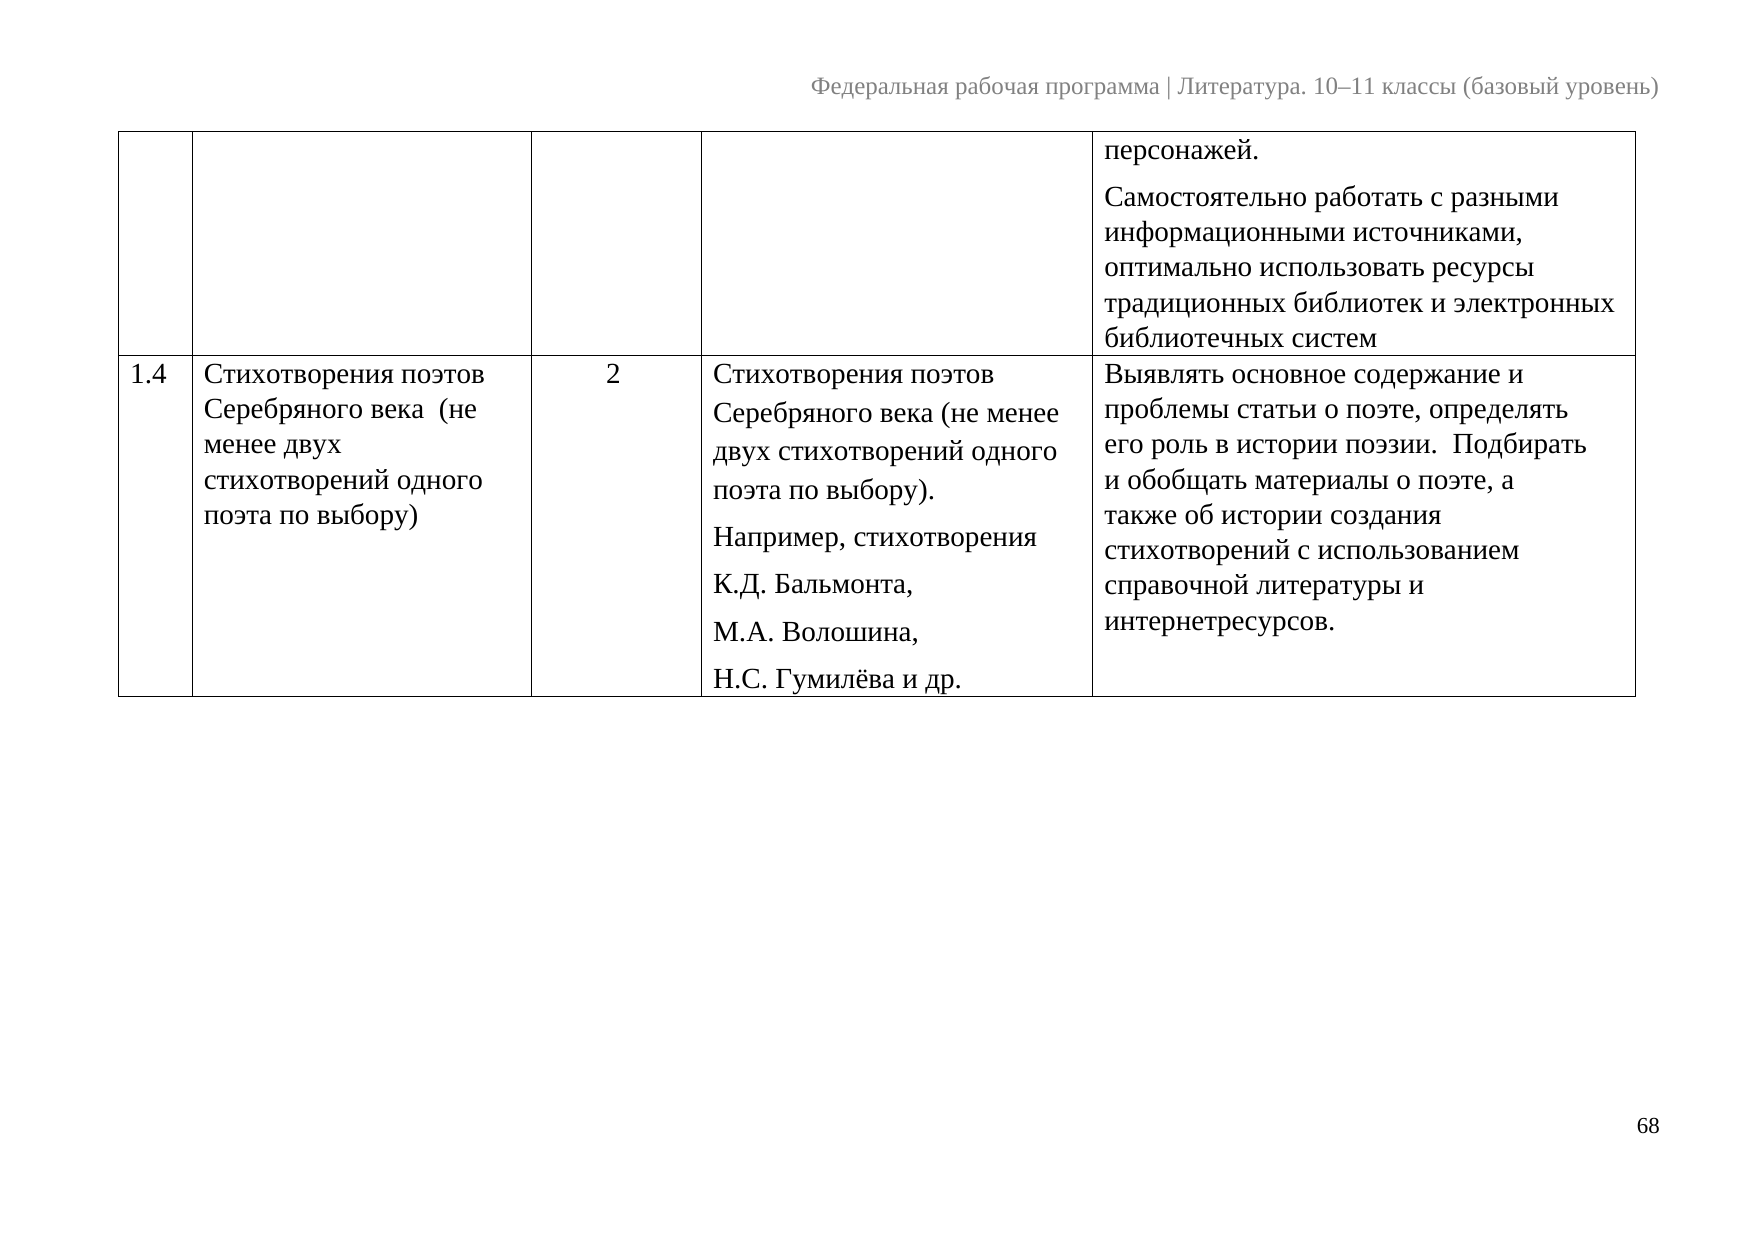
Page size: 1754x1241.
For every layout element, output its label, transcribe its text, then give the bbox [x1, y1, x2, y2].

table_header [532, 132, 701, 355]
table_cell 2 [532, 356, 701, 696]
table_cell Стихотворения поэтов Серебряного века (не менее двух стихотворений одного поэта по выбору) [193, 356, 531, 696]
table_header персонажей. Самостоятельно работать с разными информационными источниками, оптимально использовать ресурсы традиционных библиотек и электронных библиотечных систем [1093, 132, 1635, 355]
table_cell Выявлять основное содержание и проблемы статьи о поэте, определять его роль в истории поэзии. Подбирать и обобщать материалы о поэте, а также об истории создания стихотворений с использованием справочной литературы и интернетресурсов. [1093, 356, 1635, 696]
table_header [119, 132, 192, 355]
table_header [193, 132, 531, 355]
table_header [702, 132, 1092, 355]
table_cell 1.4 [119, 356, 192, 696]
table_cell Стихотворения поэтов Серебряного века (не менее двух стихотворений одного поэта по выбору). Например, cтихотворения К.Д. Бальмонта, М.А. Волошина, Н.С. Гумилёва и др. [702, 356, 1092, 696]
